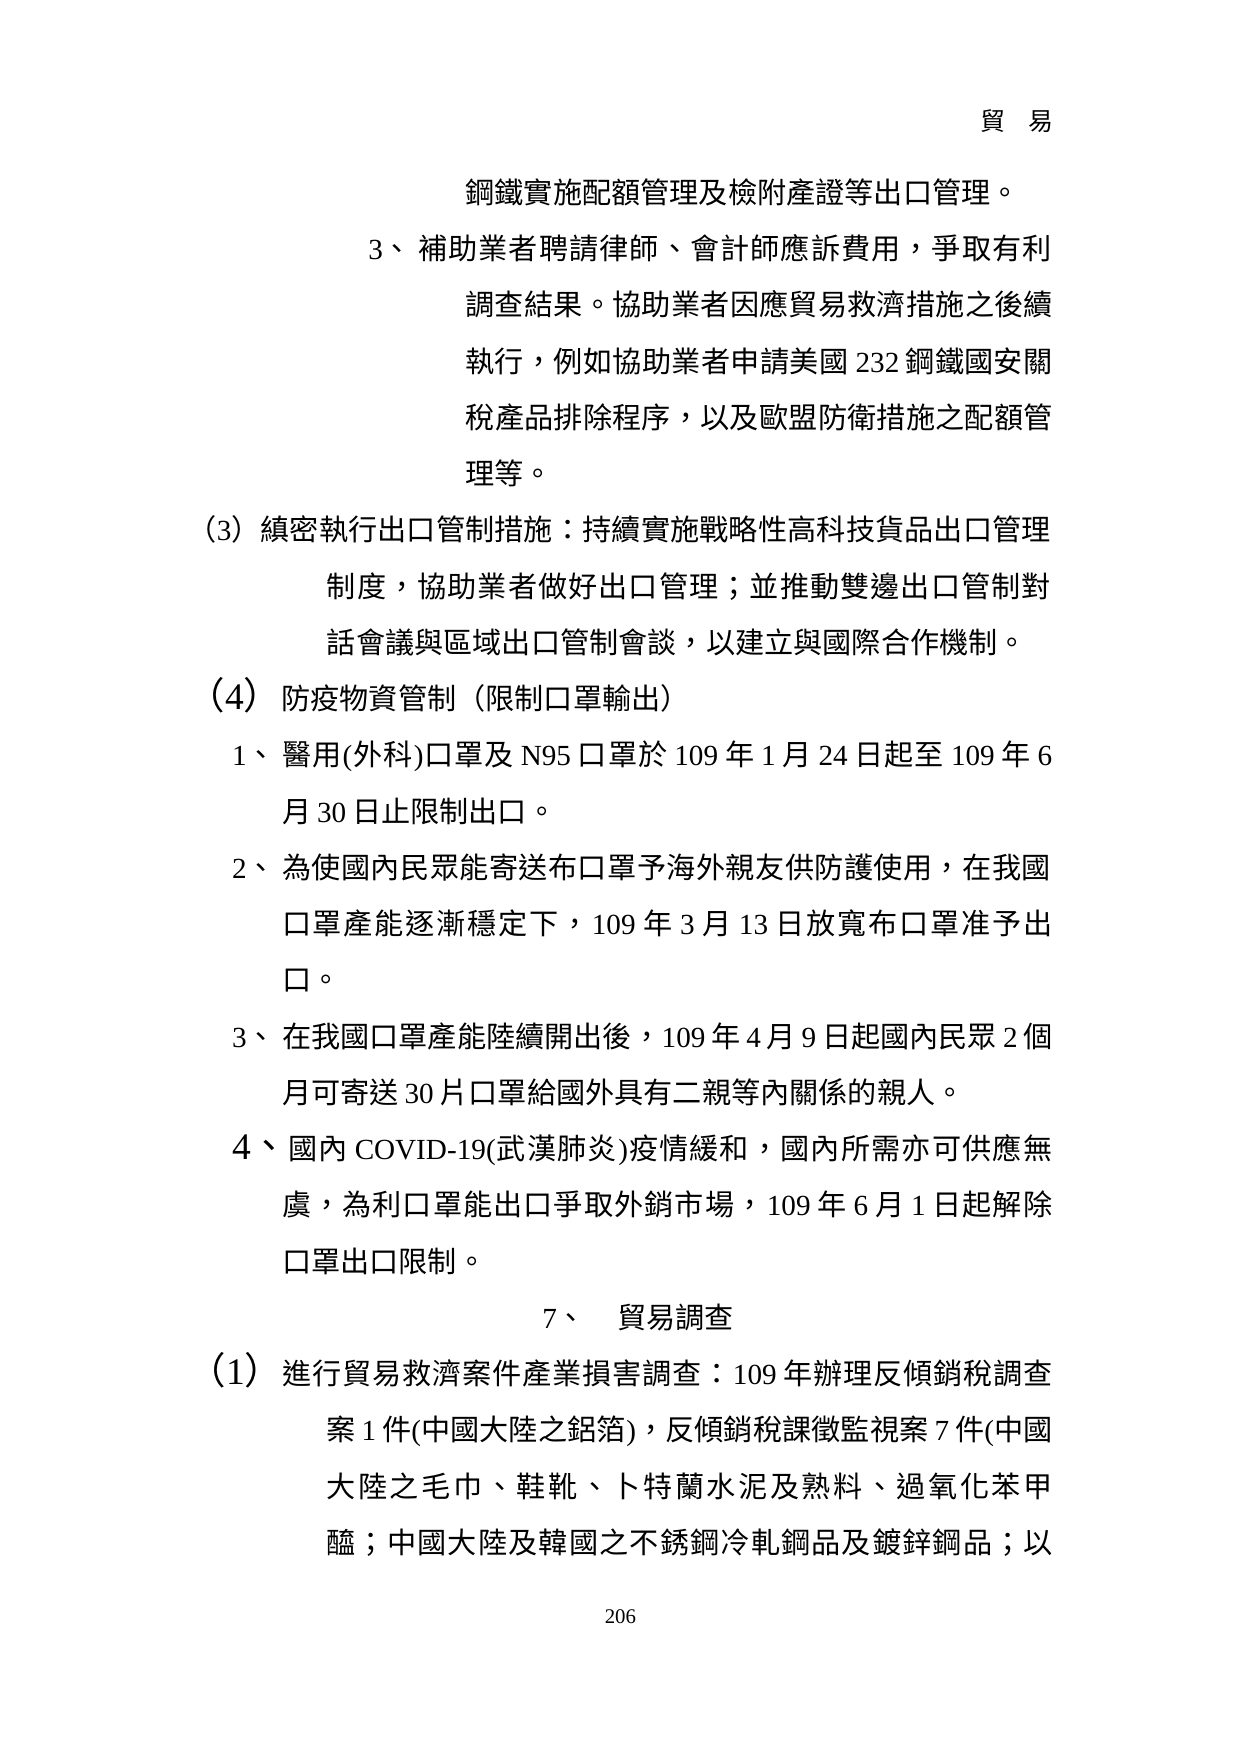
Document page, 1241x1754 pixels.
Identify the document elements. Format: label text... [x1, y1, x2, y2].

list 防疫物資管制（限制口罩輸出） [187, 664, 1053, 721]
list 鋼鐵實施配額管理及檢附產證等出口管理。 [368, 158, 1053, 214]
list 國內COVID-19(武漢肺炎)疫情緩和，國內所需亦可供應無虞，為利口罩能出口爭取外銷市場，109年6月1日起解除口罩出口限制。 [232, 1114, 1053, 1283]
list 縝密執行出口管制措施：持續實施戰略性高科技貨品出口管理制度，協助業者做好出口管理；並推動雙邊出口管制對話會議與區域出口管制會談，以建立與國際合作機制。 [187, 496, 1053, 664]
list 醫用(外科)口罩及N95口罩於109年1月24日起至109年6月30日止限制出口。 [232, 721, 1053, 833]
list 貿易調查 [542, 1283, 1053, 1339]
list 為使國內民眾能寄送布口罩予海外親友供防護使用，在我國口罩產能逐漸穩定下，109年3月13日放寬布口罩准予出口。 [232, 833, 1053, 1002]
list 進行貿易救濟案件產業損害調查：109年辦理反傾銷稅調查案1件(中國大陸之鋁箔)，反傾銷稅課徵監視案7件(中國大陸之毛巾、鞋靴、卜特蘭水泥及熟料、過氧化苯甲醯；中國大陸及韓國之不銹鋼冷軋鋼品及鍍鋅鋼品；以 [188, 1339, 1053, 1564]
list 補助業者聘請律師、會計師應訴費用，爭取有利調查結果。協助業者因應貿易救濟措施之後續執行，例如協助業者申請美國232鋼鐵國安關稅產品排除程序，以及歐盟防衛措施之配額管理等。 [368, 214, 1053, 496]
list 在我國口罩產能陸續開出後，109年4月9日起國內民眾2個月可寄送30片口罩給國外具有二親等內關係的親人。 [232, 1002, 1053, 1114]
